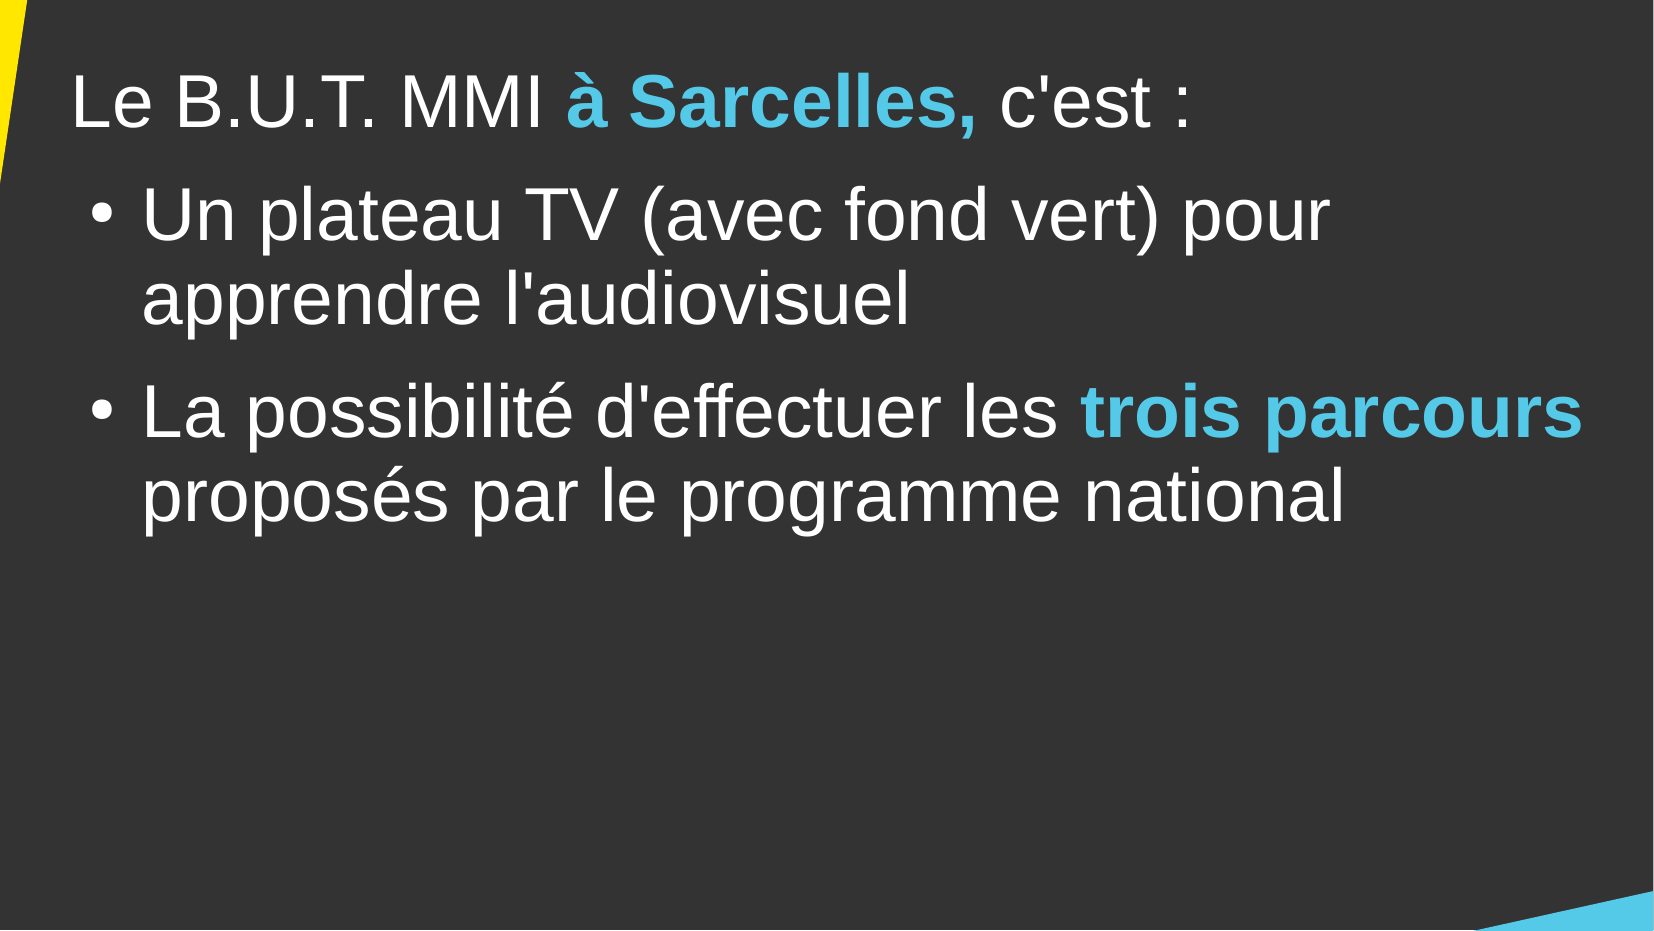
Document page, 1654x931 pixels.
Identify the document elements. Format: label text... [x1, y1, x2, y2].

list Le B.U.T. MMI à Sarcelles, c'est : Un plateau TV (avec fond vert) pour apprendre l'audiovisuel La possibilité d'effectuer les trois parcours proposés par le programme national [70, 59, 1595, 875]
text_box [0, 0, 28, 184]
text_box [1472, 890, 1654, 931]
